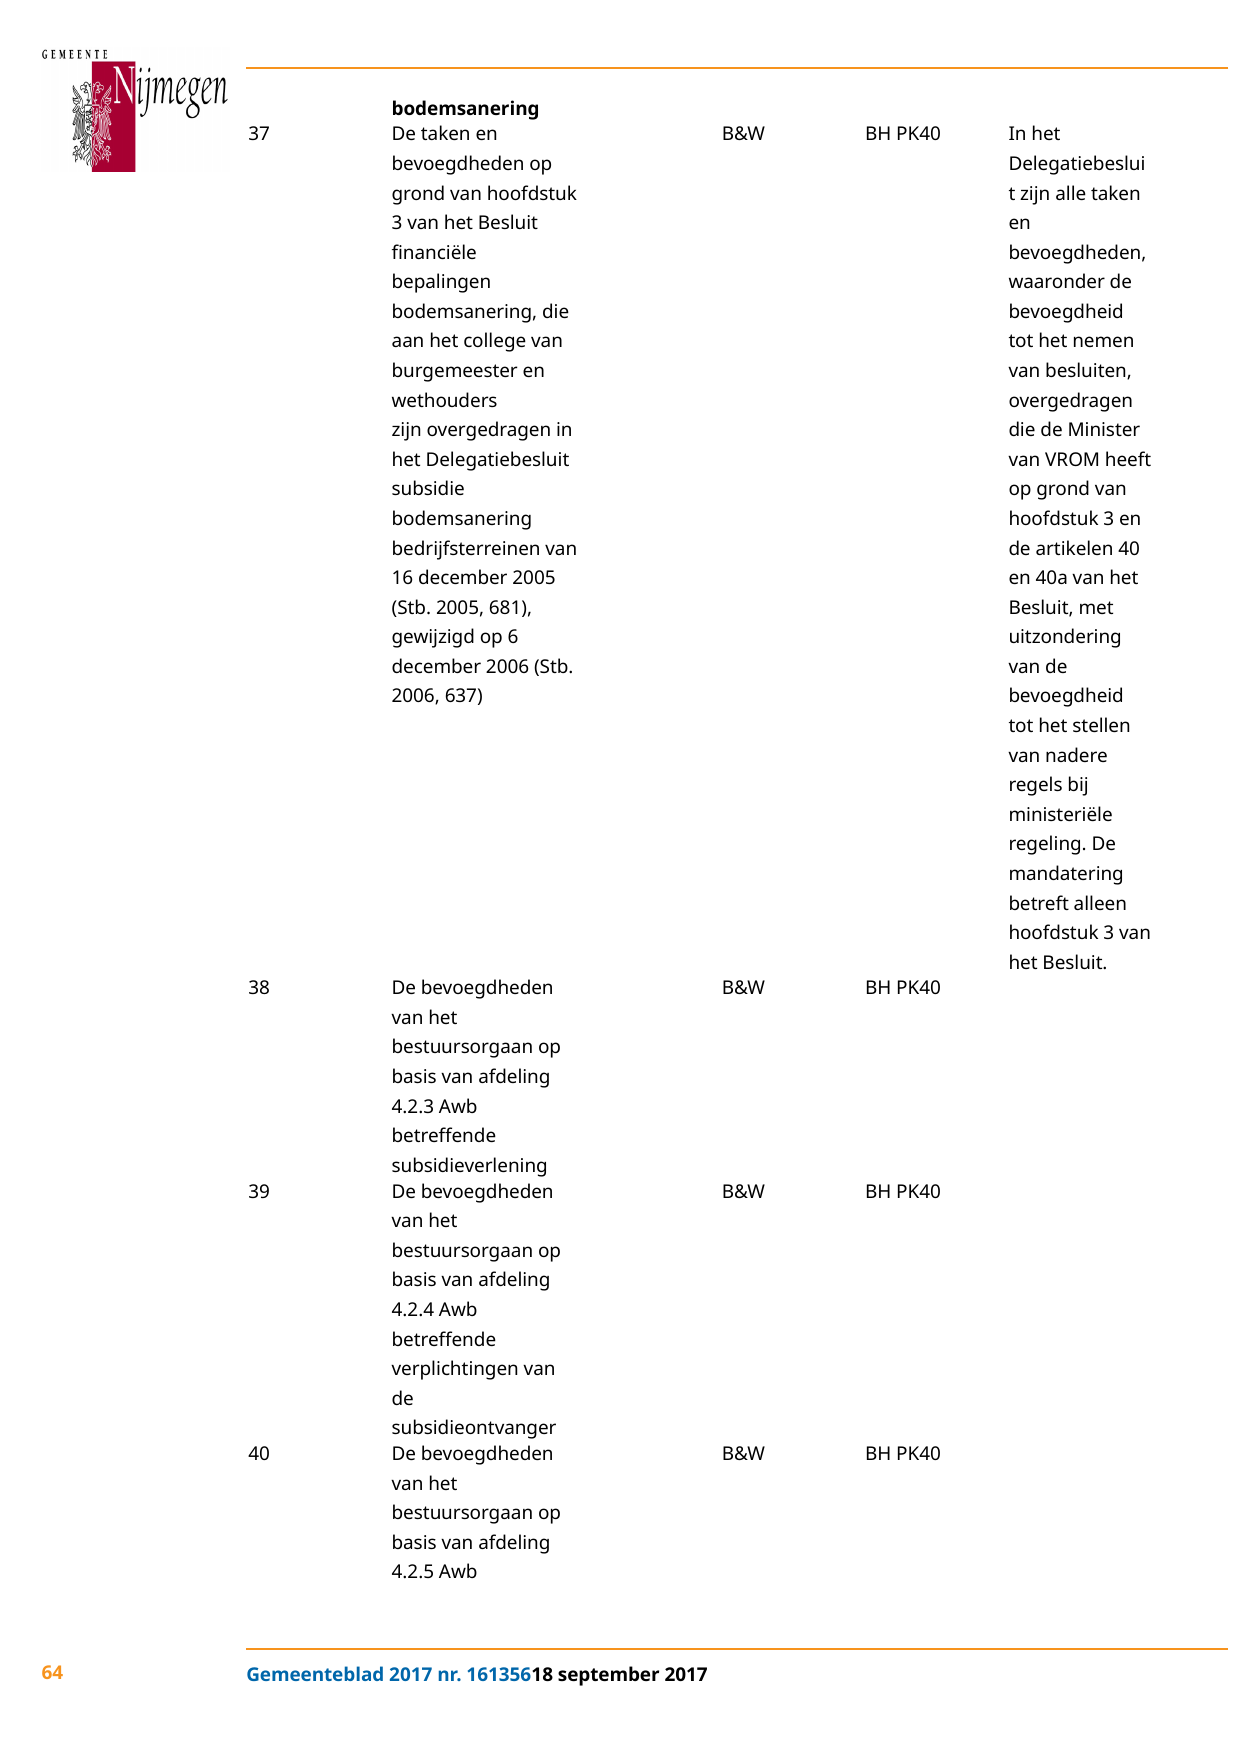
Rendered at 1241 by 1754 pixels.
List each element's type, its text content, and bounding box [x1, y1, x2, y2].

table_cell BH PK40 [865, 121, 1008, 974]
table_cell BH PK40 [865, 1178, 1008, 1440]
table_cell [1008, 1178, 1152, 1440]
table_cell BH PK40 [865, 1440, 1008, 1584]
table_cell B&W [722, 121, 865, 974]
table_cell [865, 95, 1008, 121]
table_cell 40 [248, 1440, 391, 1584]
table_cell [1008, 1440, 1152, 1584]
picture [41, 47, 231, 172]
table_cell bodemsanering [391, 95, 578, 121]
table_cell [578, 975, 722, 1178]
table_cell 37 [248, 121, 391, 974]
table_cell De bevoegdheden van het bestuursorgaan op basis van afdeling 4.2.4 Awb betreffende verplichtingen van de subsidieontvanger [391, 1178, 578, 1440]
table_cell 39 [248, 1178, 391, 1440]
table_cell [1008, 95, 1152, 121]
table_cell [578, 95, 722, 121]
table_cell De bevoegdheden van het bestuursorgaan op basis van afdeling 4.2.5 Awb [391, 1440, 578, 1584]
table_cell BH PK40 [865, 975, 1008, 1178]
table_cell 38 [248, 975, 391, 1178]
table_cell In het Delegatiebesluit zijn alle taken en bevoegdheden, waaronder de bevoegdheid tot het nemen van besluiten, overgedragen die de Minister van VROM heeft op grond van hoofdstuk 3 en de artikelen 40 en 40a van het Besluit, met uitzondering van de bevoegdheid tot het stellen van nadere regels bij ministeriële regeling. De mandatering betreft alleen hoofdstuk 3 van het Besluit. [1008, 121, 1152, 974]
table_cell De taken en bevoegdheden op grond van hoofdstuk 3 van het Besluit financiële bepalingen bodemsanering, die aan het college van burgemeester en wethouders zijn overgedragen in het Delegatiebesluit subsidie bodemsanering bedrijfsterreinen van 16 december 2005 (Stb. 2005, 681), gewijzigd op 6 december 2006 (Stb. 2006, 637) [391, 121, 578, 974]
table_cell [578, 121, 722, 974]
table_cell B&W [722, 1440, 865, 1584]
table_cell [578, 1440, 722, 1584]
table_cell B&W [722, 1178, 865, 1440]
table_cell De bevoegdheden van het bestuursorgaan op basis van afdeling 4.2.3 Awb betreffende subsidieverlening [391, 975, 578, 1178]
table_cell [578, 1178, 722, 1440]
table_cell B&W [722, 975, 865, 1178]
table_cell [722, 95, 865, 121]
table_cell [1008, 975, 1152, 1178]
table_cell [248, 95, 391, 121]
